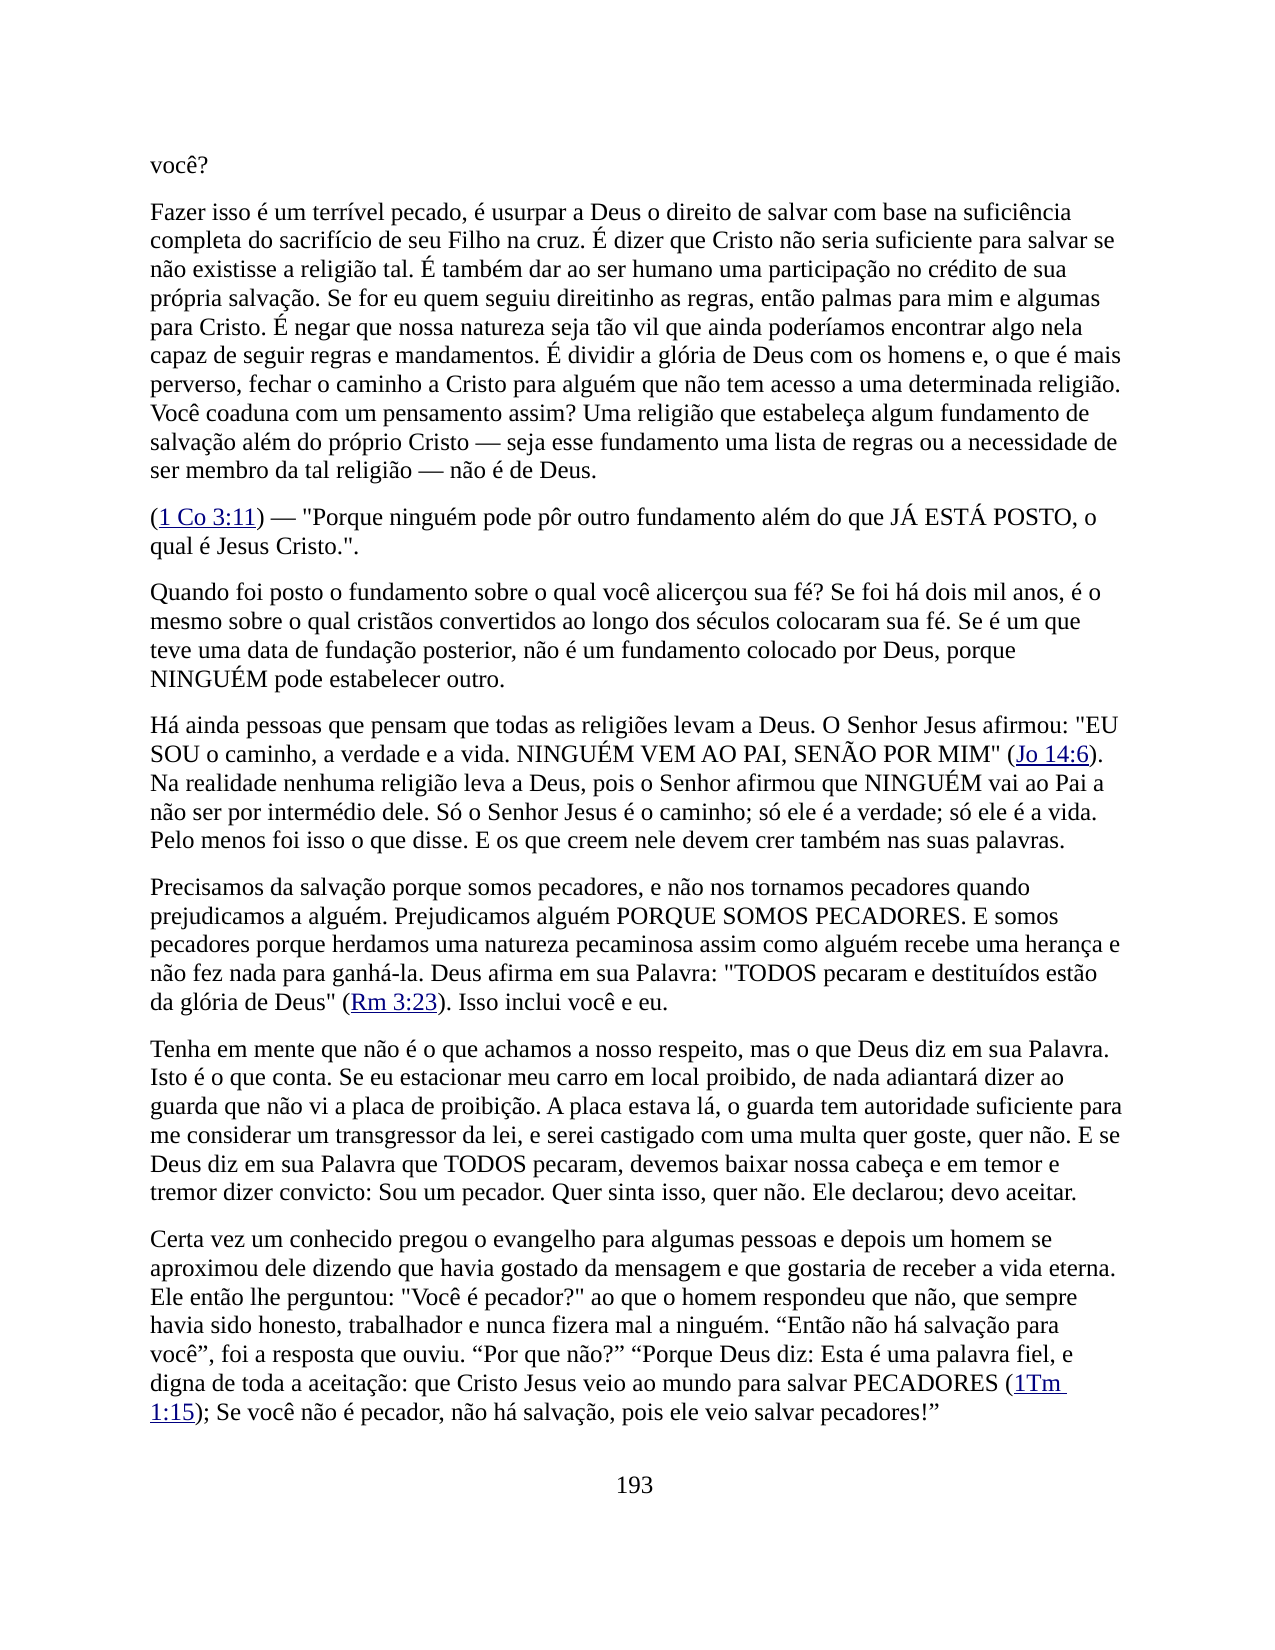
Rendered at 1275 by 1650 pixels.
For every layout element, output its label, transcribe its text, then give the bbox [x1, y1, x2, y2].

text (1 Co 3:11) — "Porque ninguém pode pôr outro fundamento além do que JÁ ESTÁ POSTO, o qual é Jesus Cristo.". [150, 502, 1125, 559]
text Fazer isso é um terrível pecado, é usurpar a Deus o direito de salvar com base na suficiência completa do sacrifício de seu Filho na cruz. É dizer que Cristo não seria suficiente para salvar se não existisse a religião tal. É também dar ao ser humano uma participação no crédito de sua própria salvação. Se for eu quem seguiu direitinho as regras, então palmas para mim e algumas para Cristo. É negar que nossa natureza seja tão vil que ainda poderíamos encontrar algo nela capaz de seguir regras e mandamentos. É dividir a glória de Deus com os homens e, o que é mais perverso, fechar o caminho a Cristo para alguém que não tem acesso a uma determinada religião. Você coaduna com um pensamento assim? Uma religião que estabeleça algum fundamento de salvação além do próprio Cristo — seja esse fundamento uma lista de regras ou a necessidade de ser membro da tal religião — não é de Deus. [150, 197, 1125, 484]
text Precisamos da salvação porque somos pecadores, e não nos tornamos pecadores quando prejudicamos a alguém. Prejudicamos alguém PORQUE SOMOS PECADORES. E somos pecadores porque herdamos uma natureza pecaminosa assim como alguém recebe uma herança e não fez nada para ganhá-la. Deus afirma em sua Palavra: "TODOS pecaram e destituídos estão da glória de Deus" (Rm 3:23). Isso inclui você e eu. [150, 872, 1125, 1016]
text você? [150, 150, 1125, 179]
text Tenha em mente que não é o que achamos a nosso respeito, mas o que Deus diz em sua Palavra. Isto é o que conta. Se eu estacionar meu carro em local proibido, de nada adiantará dizer ao guarda que não vi a placa de proibição. A placa estava lá, o guarda tem autoridade suficiente para me considerar um transgressor da lei, e serei castigado com uma multa quer goste, quer não. E se Deus diz em sua Palavra que TODOS pecaram, devemos baixar nossa cabeça e em temor e tremor dizer convicto: Sou um pecador. Quer sinta isso, quer não. Ele declarou; devo aceitar. [150, 1034, 1125, 1206]
text Quando foi posto o fundamento sobre o qual você alicerçou sua fé? Se foi há dois mil anos, é o mesmo sobre o qual cristãos convertidos ao longo dos séculos colocaram sua fé. Se é um que teve uma data de fundação posterior, não é um fundamento colocado por Deus, porque NINGUÉM pode estabelecer outro. [150, 577, 1125, 692]
text Há ainda pessoas que pensam que todas as religiões levam a Deus. O Senhor Jesus afirmou: "EU SOU o caminho, a verdade e a vida. NINGUÉM VEM AO PAI, SENÃO POR MIM" (Jo 14:6). Na realidade nenhuma religião leva a Deus, pois o Senhor afirmou que NINGUÉM vai ao Pai a não ser por intermédio dele. Só o Senhor Jesus é o caminho; só ele é a verdade; só ele é a vida. Pelo menos foi isso o que disse. E os que creem nele devem crer também nas suas palavras. [150, 710, 1125, 854]
text Certa vez um conhecido pregou o evangelho para algumas pessoas e depois um homem se aproximou dele dizendo que havia gostado da mensagem e que gostaria de receber a vida eterna. Ele então lhe perguntou: "Você é pecador?" ao que o homem respondeu que não, que sempre havia sido honesto, trabalhador e nunca fizera mal a ninguém. “Então não há salvação para você”, foi a resposta que ouviu. “Por que não?” “Porque Deus diz: Esta é uma palavra fiel, e digna de toda a aceitação: que Cristo Jesus veio ao mundo para salvar PECADORES (1Tm 1:15); Se você não é pecador, não há salvação, pois ele veio salvar pecadores!” [150, 1224, 1125, 1425]
